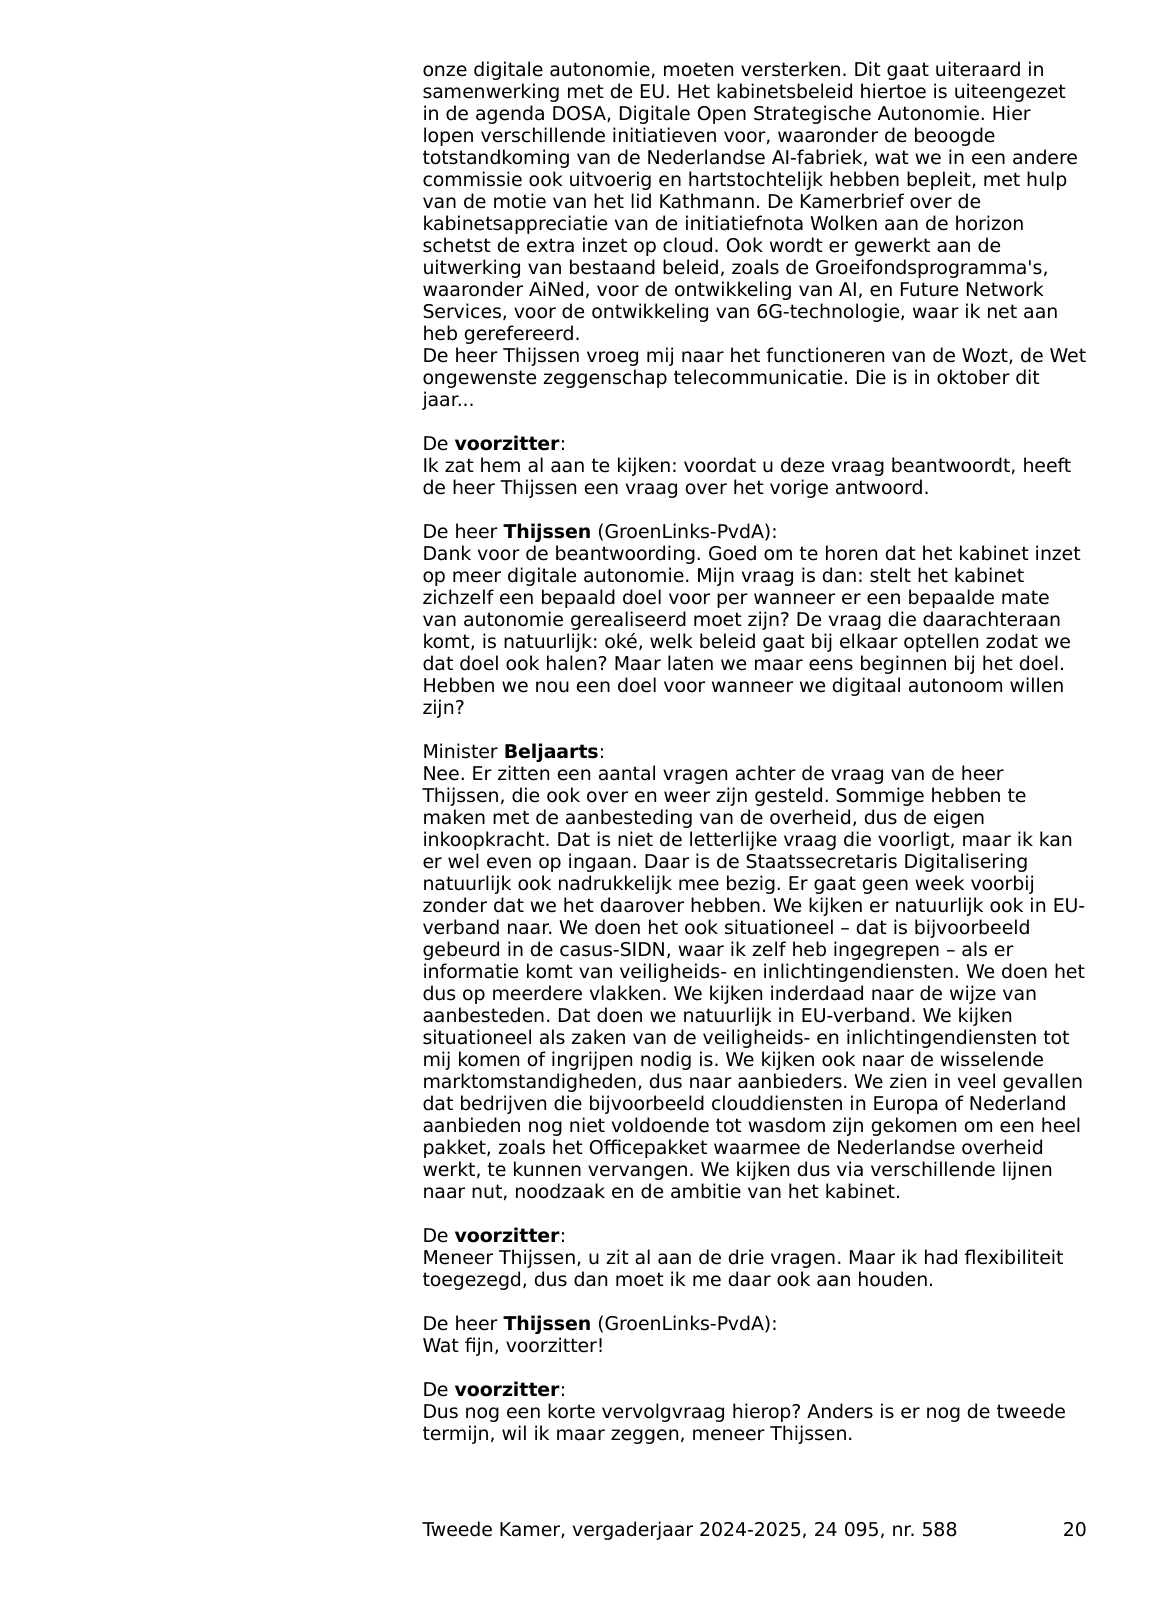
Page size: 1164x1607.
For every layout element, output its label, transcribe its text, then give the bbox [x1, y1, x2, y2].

text De heer Thijssen (GroenLinks-PvdA): [422, 521, 1087, 543]
text De voorzitter: [422, 1379, 1087, 1401]
text Wat fijn, voorzitter! [422, 1335, 1087, 1357]
text Ik zat hem al aan te kijken: voordat u deze vraag beantwoordt, heeft de heer Thijssen een vraag over het vorige antwoord. [422, 455, 1087, 499]
text De voorzitter: [422, 433, 1087, 455]
text onze digitale autonomie, moeten versterken. Dit gaat uiteraard in samenwerking met de EU. Het kabinetsbeleid hiertoe is uiteengezet in de agenda DOSA, Digitale Open Strategische Autonomie. Hier lopen verschillende initiatieven voor, waaronder de beoogde totstandkoming van de Nederlandse AI-fabriek, wat we in een andere commissie ook uitvoerig en hartstochtelijk hebben bepleit, met hulp van de motie van het lid Kathmann. De Kamerbrief over de kabinetsappreciatie van de initiatiefnota Wolken aan de horizon schetst de extra inzet op cloud. Ook wordt er gewerkt aan de uitwerking van bestaand beleid, zoals de Groeifondsprogramma's, waaronder AiNed, voor de ontwikkeling van AI, en Future Network Services, voor de ontwikkeling van 6G-technologie, waar ik net aan heb gerefereerd. [422, 59, 1087, 345]
text De voorzitter: [422, 1225, 1087, 1247]
text Nee. Er zitten een aantal vragen achter de vraag van de heer Thijssen, die ook over en weer zijn gesteld. Sommige hebben te maken met de aanbesteding van de overheid, dus de eigen inkoopkracht. Dat is niet de letterlijke vraag die voorligt, maar ik kan er wel even op ingaan. Daar is de Staatssecretaris Digitalisering natuurlijk ook nadrukkelijk mee bezig. Er gaat geen week voorbij zonder dat we het daarover hebben. We kijken er natuurlijk ook in EU-verband naar. We doen het ook situationeel – dat is bijvoorbeeld gebeurd in de casus-SIDN, waar ik zelf heb ingegrepen – als er informatie komt van veiligheids- en inlichtingendiensten. We doen het dus op meerdere vlakken. We kijken inderdaad naar de wijze van aanbesteden. Dat doen we natuurlijk in EU-verband. We kijken situationeel als zaken van de veiligheids- en inlichtingendiensten tot mij komen of ingrijpen nodig is. We kijken ook naar de wisselende marktomstandigheden, dus naar aanbieders. We zien in veel gevallen dat bedrijven die bijvoorbeeld clouddiensten in Europa of Nederland aanbieden nog niet voldoende tot wasdom zijn gekomen om een heel pakket, zoals het Officepakket waarmee de Nederlandse overheid werkt, te kunnen vervangen. We kijken dus via verschillende lijnen naar nut, noodzaak en de ambitie van het kabinet. [422, 763, 1087, 1203]
text Dank voor de beantwoording. Goed om te horen dat het kabinet inzet op meer digitale autonomie. Mijn vraag is dan: stelt het kabinet zichzelf een bepaald doel voor per wanneer er een bepaalde mate van autonomie gerealiseerd moet zijn? De vraag die daarachteraan komt, is natuurlijk: oké, welk beleid gaat bij elkaar optellen zodat we dat doel ook halen? Maar laten we maar eens beginnen bij het doel. Hebben we nou een doel voor wanneer we digitaal autonoom willen zijn? [422, 543, 1087, 719]
text Dus nog een korte vervolgvraag hierop? Anders is er nog de tweede termijn, wil ik maar zeggen, meneer Thijssen. [422, 1401, 1087, 1445]
text Minister Beljaarts: [422, 741, 1087, 763]
text De heer Thijssen vroeg mij naar het functioneren van de Wozt, de Wet ongewenste zeggenschap telecommunicatie. Die is in oktober dit jaar... [422, 345, 1087, 411]
text Meneer Thijssen, u zit al aan de drie vragen. Maar ik had flexibiliteit toegezegd, dus dan moet ik me daar ook aan houden. [422, 1247, 1087, 1291]
text De heer Thijssen (GroenLinks-PvdA): [422, 1313, 1087, 1335]
